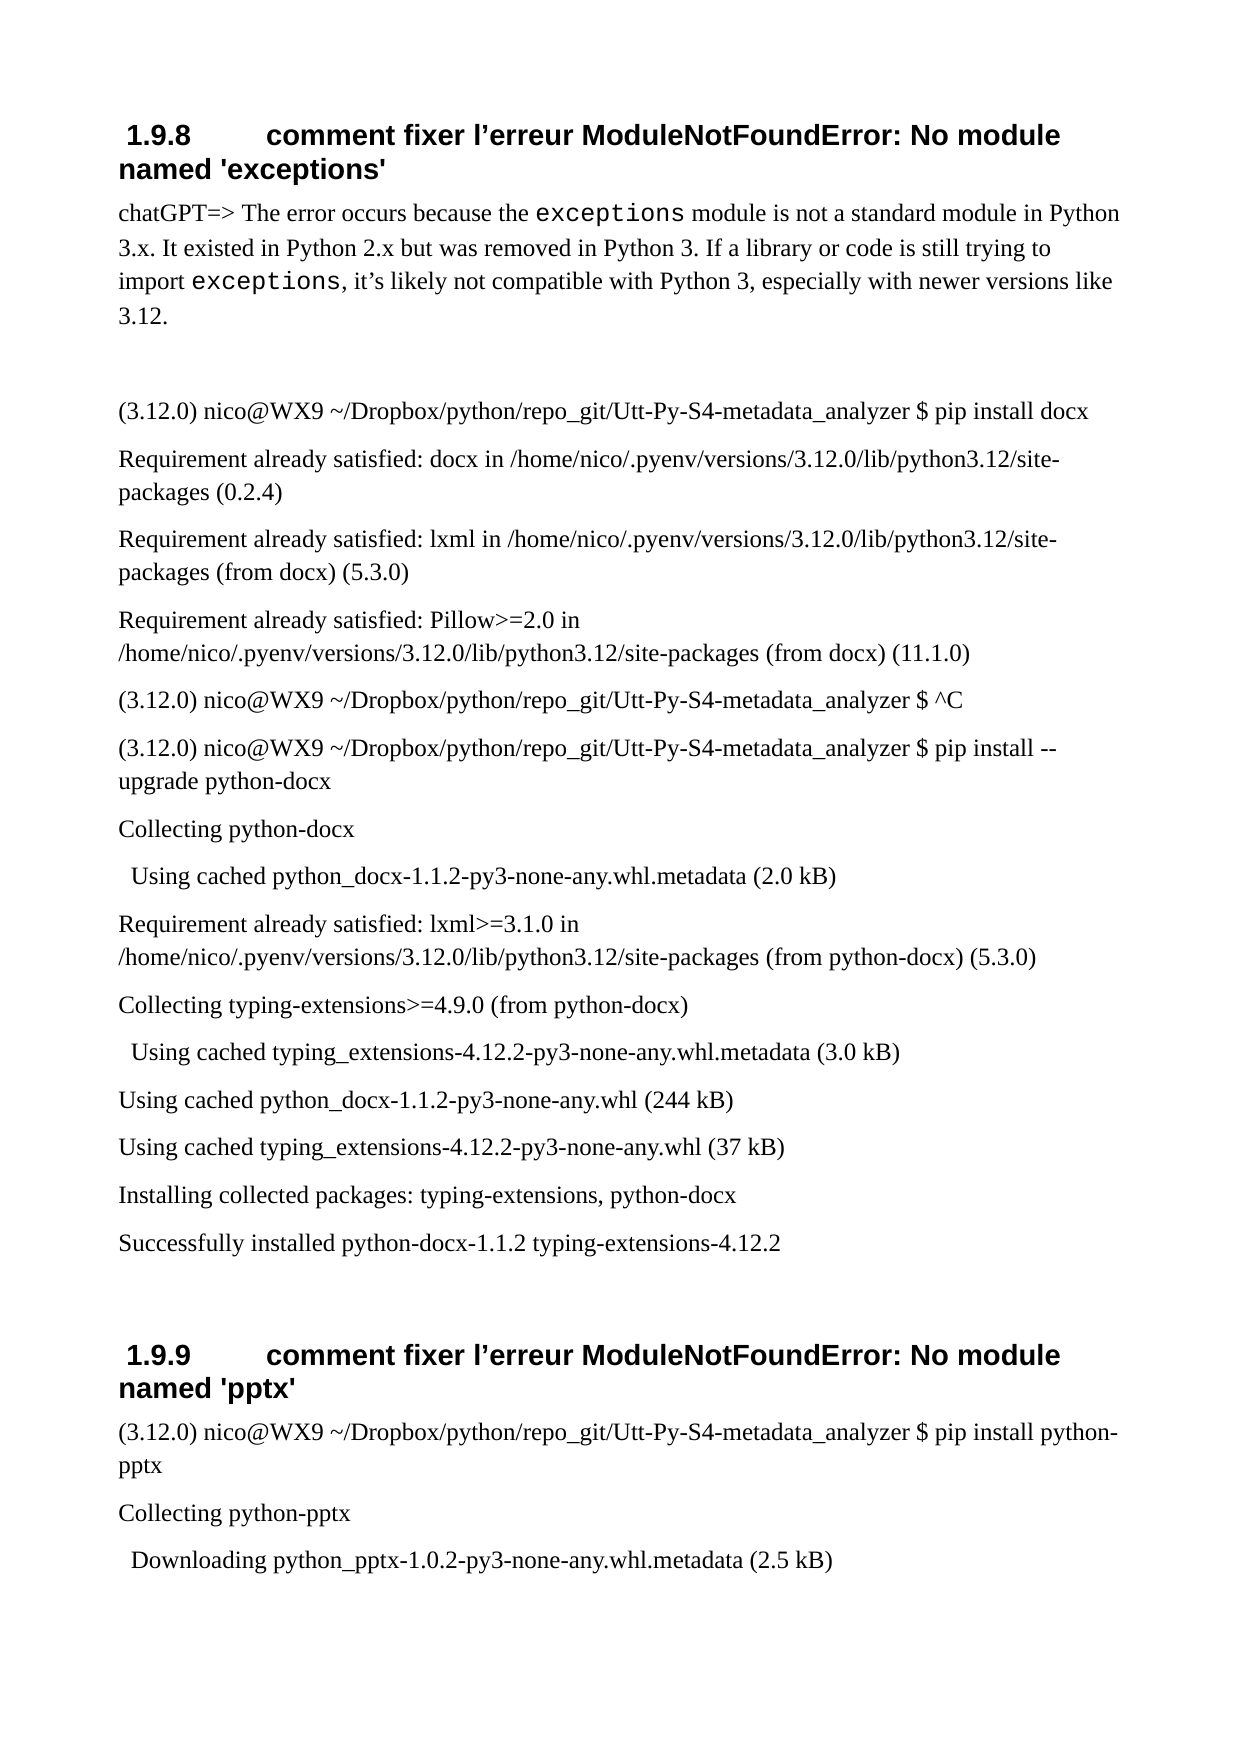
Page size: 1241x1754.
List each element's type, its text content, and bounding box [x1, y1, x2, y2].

text Installing collected packages: typing-extensions, python-docx [118, 1180, 1122, 1209]
text Requirement already satisfied: lxml in /home/nico/.pyenv/versions/3.12.0/lib/python3.12/site-packages (from docx) (5.3.0) [118, 524, 1122, 586]
text (3.12.0) nico@WX9 ~/Dropbox/python/repo_git/Utt-Py-S4-metadata_analyzer $ pip install docx [118, 396, 1122, 425]
text (3.12.0) nico@WX9 ~/Dropbox/python/repo_git/Utt-Py-S4-metadata_analyzer $ pip install --upgrade python-docx [118, 733, 1122, 795]
text Using cached python_docx-1.1.2-py3-none-any.whl (244 kB) [118, 1085, 1122, 1114]
text Requirement already satisfied: docx in /home/nico/.pyenv/versions/3.12.0/lib/python3.12/site-packages (0.2.4) [118, 444, 1122, 506]
subtitle comment fixer l’erreur ModuleNotFoundError: No module named 'exceptions' [118, 118, 1122, 185]
text Collecting python-pptx [118, 1498, 1122, 1526]
text Using cached typing_extensions-4.12.2-py3-none-any.whl.metadata (3.0 kB) [118, 1037, 1122, 1066]
subtitle comment fixer l’erreur ModuleNotFoundError: No module named 'pptx' [118, 1337, 1122, 1404]
text Successfully installed python-docx-1.1.2 typing-extensions-4.12.2 [118, 1228, 1122, 1256]
text (3.12.0) nico@WX9 ~/Dropbox/python/repo_git/Utt-Py-S4-metadata_analyzer $ pip install python-pptx [118, 1417, 1122, 1479]
text (3.12.0) nico@WX9 ~/Dropbox/python/repo_git/Utt-Py-S4-metadata_analyzer $ ^C [118, 686, 1122, 714]
text Using cached typing_extensions-4.12.2-py3-none-any.whl (37 kB) [118, 1132, 1122, 1161]
text chatGPT=> The error occurs because the exceptions module is not a standard module in Python 3.x. It existed in Python 2.x but was removed in Python 3. If a library or code is still trying to import exceptions, it’s likely not compatible with Python 3, especially with newer versions like 3.12. [118, 198, 1122, 330]
text Using cached python_docx-1.1.2-py3-none-any.whl.metadata (2.0 kB) [118, 861, 1122, 890]
text Downloading python_pptx-1.0.2-py3-none-any.whl.metadata (2.5 kB) [118, 1545, 1122, 1574]
text Collecting python-docx [118, 814, 1122, 843]
text Requirement already satisfied: lxml>=3.1.0 in /home/nico/.pyenv/versions/3.12.0/lib/python3.12/site-packages (from python-docx) (5.3.0) [118, 909, 1122, 971]
text Collecting typing-extensions>=4.9.0 (from python-docx) [118, 990, 1122, 1018]
text Requirement already satisfied: Pillow>=2.0 in /home/nico/.pyenv/versions/3.12.0/lib/python3.12/site-packages (from docx) (11.1.0) [118, 605, 1122, 667]
